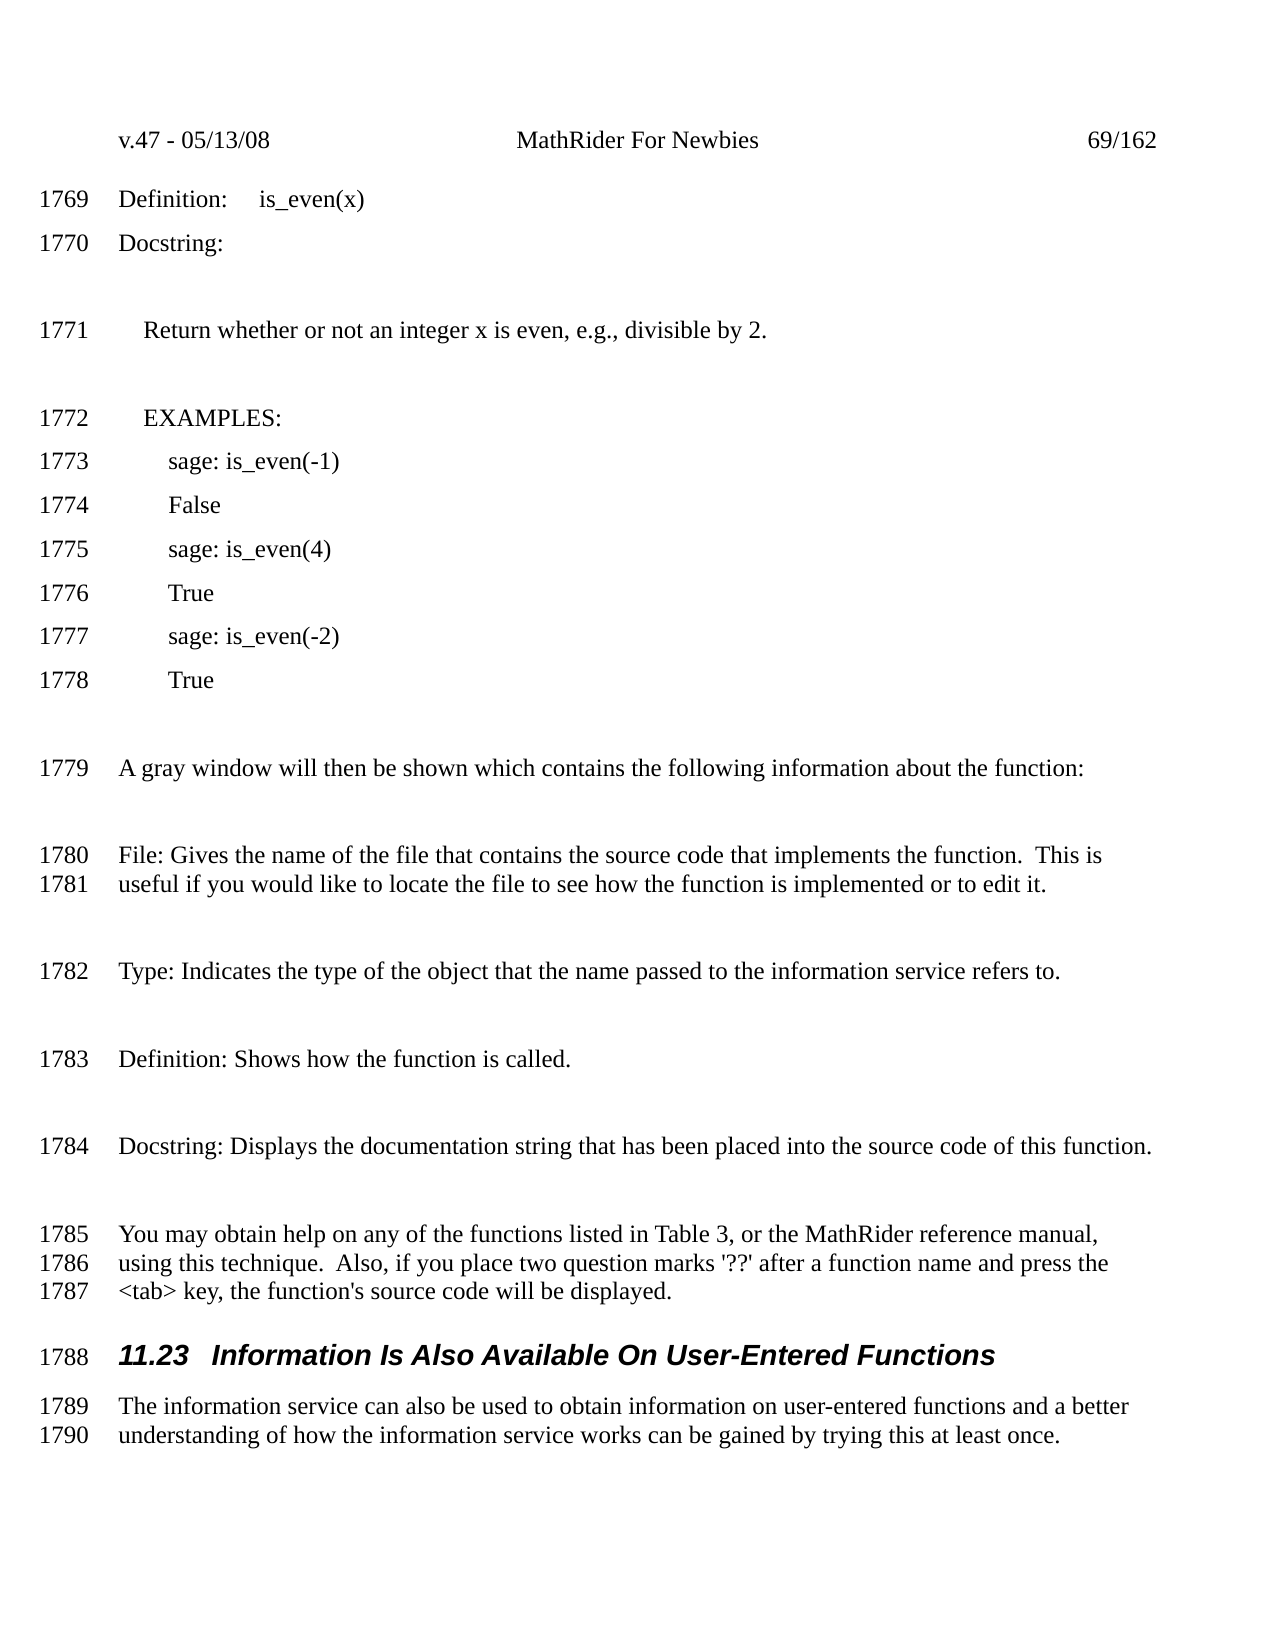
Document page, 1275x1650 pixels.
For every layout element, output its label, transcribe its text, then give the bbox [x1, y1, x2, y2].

text EXAMPLES: [118, 403, 1157, 431]
text False [118, 490, 1157, 519]
text File: Gives the name of the file that contains the source code that implements the function. This is useful if you would like to locate the file to see how the function is implemented or to edit it. [118, 840, 1157, 898]
text sage: is_even(4) [118, 534, 1157, 563]
text True [118, 665, 1157, 694]
text The information service can also be used to obtain information on user-entered functions and a better understanding of how the information service works can be gained by trying this at least once. [118, 1391, 1157, 1449]
text You may obtain help on any of the functions listed in Table 3, or the MathRider reference manual, using this technique. Also, if you place two question marks '??' after a function name and press the <tab> key, the function's source code will be displayed. [118, 1219, 1157, 1305]
text Definition: Shows how the function is called. [118, 1044, 1157, 1073]
text Type: Indicates the type of the object that the name passed to the information service refers to. [118, 956, 1157, 985]
text Docstring: Displays the documentation string that has been placed into the source code of this function. [118, 1131, 1157, 1160]
subtitle Information Is Also Available On User-Entered Functions [118, 1338, 1157, 1371]
text Docstring: [118, 228, 1157, 256]
text A gray window will then be shown which contains the following information about the function: [118, 753, 1157, 781]
text sage: is_even(-1) [118, 446, 1157, 475]
text Definition: is_even(x) [118, 184, 1157, 213]
text Return whether or not an integer x is even, e.g., divisible by 2. [118, 315, 1157, 344]
text True [118, 578, 1157, 606]
text sage: is_even(-2) [118, 621, 1157, 650]
